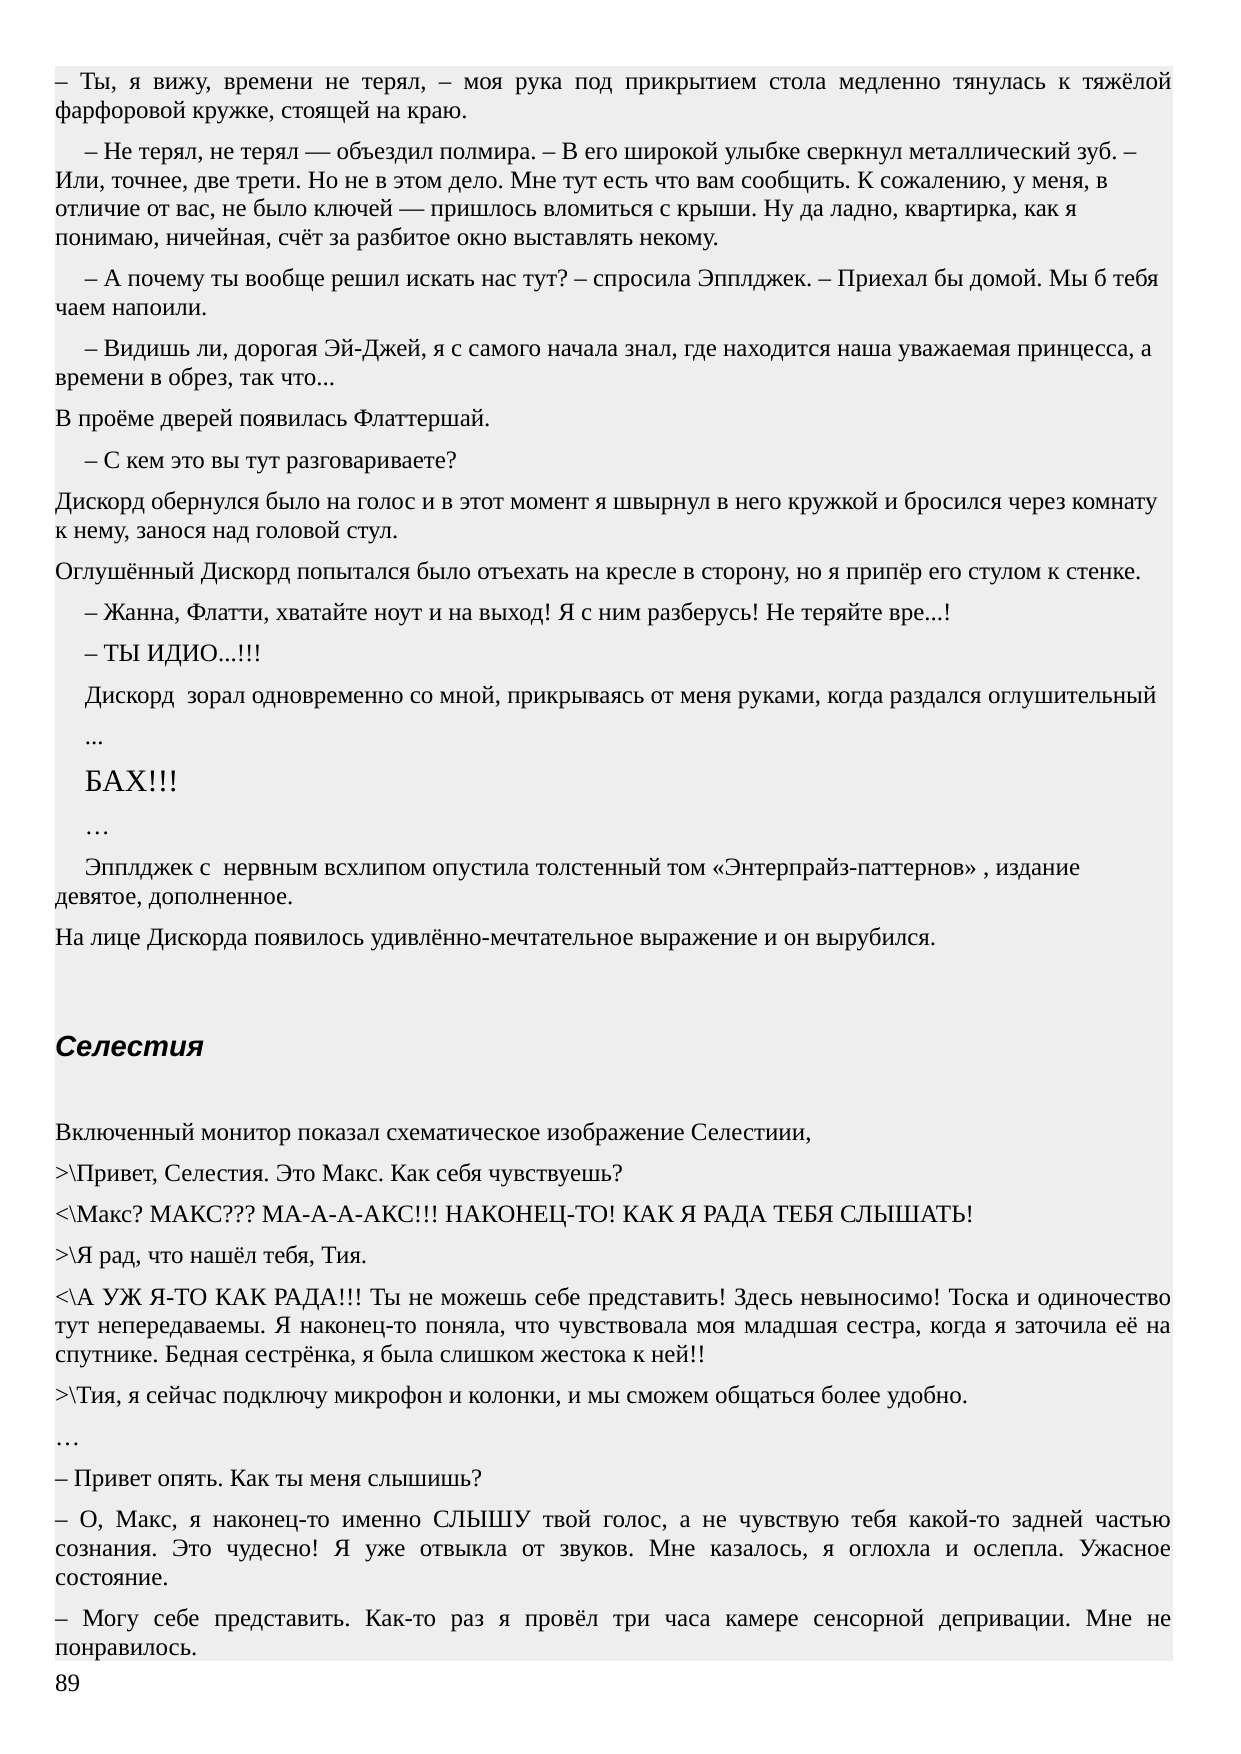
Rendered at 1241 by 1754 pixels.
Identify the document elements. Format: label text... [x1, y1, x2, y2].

text >\Тия, я сейчас подключу микрофон и колонки, и мы сможем общаться более удобно. [55, 1381, 1173, 1409]
text >\Привет, Селестия. Это Макс. Как себя чувствуешь? [55, 1158, 1173, 1187]
text – ТЫ ИДИО...!!! [55, 638, 1173, 667]
text Эпплджек с нервным всхлипом опустила толстенный том «Энтерпрайз-паттернов» , издание девятое, дополненное. [55, 852, 1173, 909]
text – С кем это вы тут разговариваете? [55, 445, 1173, 473]
text – А почему ты вообще решил искать нас тут? – спросила Эпплджек. – Приехал бы домой. Мы б тебя чаем напоили. [55, 263, 1173, 321]
text Включенный монитор показал схематическое изображение Селестиии, [55, 1117, 1173, 1146]
text >\Я рад, что нашёл тебя, Тия. [55, 1241, 1173, 1269]
text – Видишь ли, дорогая Эй-Джей, я с самого начала знал, где находится наша уважаемая принцесса, а времени в обрез, так что... [55, 333, 1173, 391]
text ... [55, 721, 1173, 750]
text – Привет опять. Как ты меня слышишь? [55, 1463, 1173, 1492]
text <\Макс? МАКС??? МА-А-А-АКС!!! НАКОНЕЦ-ТО! КАК Я РАДА ТЕБЯ СЛЫШАТЬ! [55, 1199, 1173, 1228]
text – О, Макс, я наконец-то именно СЛЫШУ твой голос, а не чувствую тебя какой-то задней частью сознания. Это чудесно! Я уже отвыкла от звуков. Мне казалось, я оглохла и ослепла. Ужасное состояние. [55, 1504, 1173, 1591]
subtitle Селестия [55, 1029, 1173, 1063]
text <\А УЖ Я-ТО КАК РАДА!!! Ты не можешь себе представить! Здесь невыносимо! Тоска и одиночество тут непередаваемы. Я наконец-то поняла, что чувствовала моя младшая сестра, когда я заточила её на спутнике. Бедная сестрёнка, я была слишком жестока к ней!! [55, 1282, 1173, 1368]
text – Могу себе представить. Как-то раз я провёл три часа камере сенсорной депривации. Мне не понравилось. [55, 1603, 1173, 1661]
text БАХ!!! [55, 762, 1173, 798]
text Оглушённый Дискорд попытался было отъехать на кресле в сторону, но я припёр его стулом к стенке. [55, 556, 1173, 585]
text На лице Дискорда появилось удивлённо-мечтательное выражение и он вырубился. [55, 922, 1173, 951]
text – Не терял, не терял — объездил полмира. – В его широкой улыбке сверкнул металлический зуб. – Или, точнее, две трети. Но не в этом дело. Мне тут есть что вам сообщить. К сожалению, у меня, в отличие от вас, не было ключей — пришлось вломиться с крыши. Ну да ладно, квартирка, как я понимаю, ничейная, счёт за разбитое окно выставлять некому. [55, 136, 1173, 251]
text Дискорд зорал одновременно со мной, прикрываясь от меня руками, когда раздался оглушительный [55, 680, 1173, 708]
text … [55, 1422, 1173, 1451]
text – Жанна, Флатти, хватайте ноут и на выход! Я с ним разберусь! Не теряйте вре...! [55, 597, 1173, 626]
list Дискорд обернулся было на голос и в этот момент я швырнул в него кружкой и бросился через комнату к нему, занося над головой стул. [55, 486, 1173, 543]
text … [55, 811, 1173, 839]
text В проёме дверей появилась Флаттершай. [55, 403, 1173, 432]
text – Ты, я вижу, времени не терял, – моя рука под прикрытием стола медленно тянулась к тяжёлой фарфоровой кружке, стоящей на краю. [55, 66, 1173, 123]
